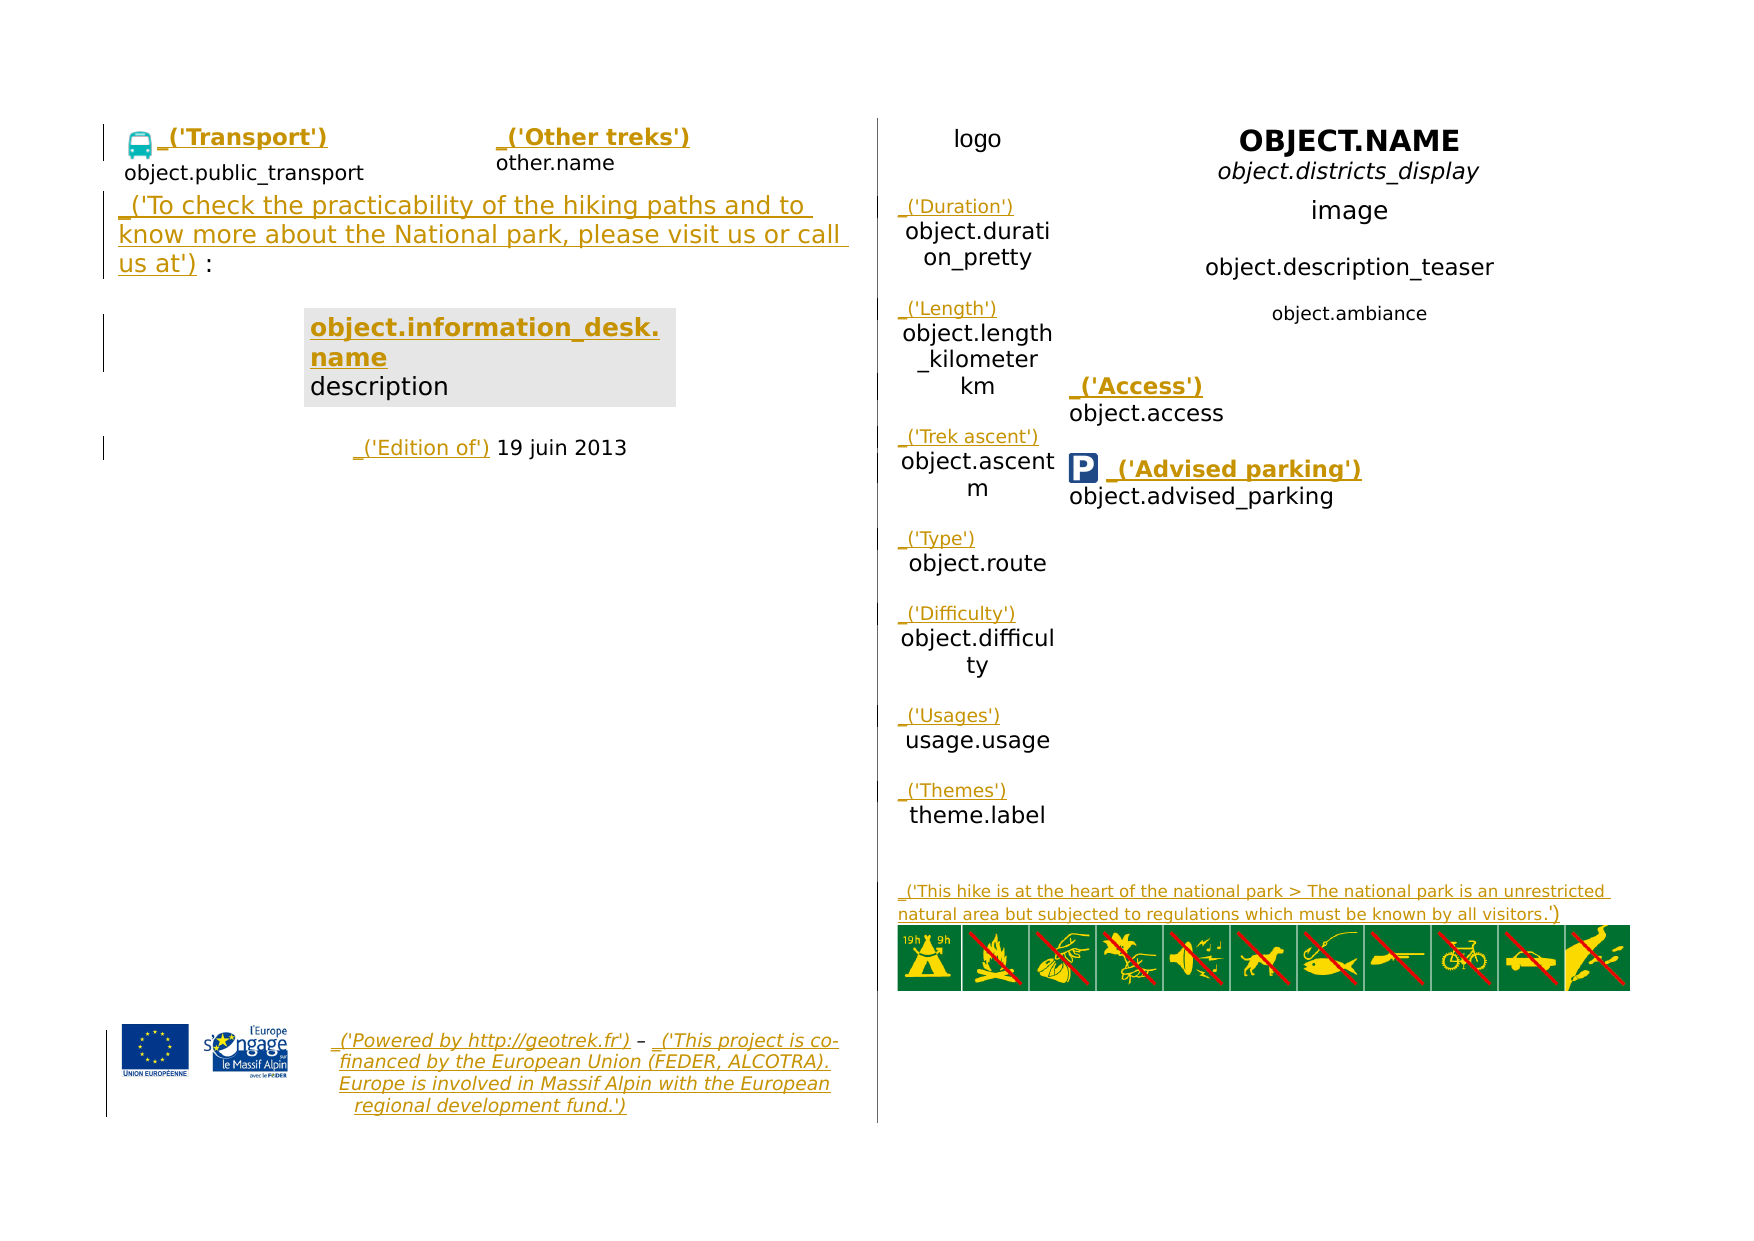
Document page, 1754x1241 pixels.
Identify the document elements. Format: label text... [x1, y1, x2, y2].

picture [121, 1024, 189, 1077]
text _('To check the practicability of the hiking paths and to know more about the National park, please visit us or call us at') : [118, 191, 862, 279]
picture [1068, 453, 1098, 483]
picture [123, 128, 157, 162]
table_header logo [892, 118, 1063, 190]
picture [202, 1023, 289, 1079]
table_header _('This hike is at the heart of the national park > The national park is an unrestricted natural area but subjected to regulations which must be known by all visitors.') [892, 876, 1636, 1009]
picture [897, 925, 1630, 991]
table_cell _('Duration') object.duration_pretty _('Length') object.length_kilometer km _('Trek ascent') object.ascent m _('Type') object.route _('Difficulty') object.difficulty _('Usages') usage.usage _('Themes') theme.label [892, 190, 1063, 835]
text _('Powered by http://geotrek.fr') – _('This project is co-financed by the European Union (FEDER, ALCOTRA). Europe is involved in Massif Alpin with the European regional development fund.') [120, 1030, 862, 1117]
table_header _('Other treks') other.name [490, 118, 862, 191]
table_header object.information_desk.name description [304, 308, 676, 407]
table_header _('Transport') object.public_transport [118, 118, 490, 191]
table_cell image object.description_teaser object.ambiance _('Access') object.access _('Advised parking') object.advised_parking [1063, 190, 1636, 835]
table_header object.name object.districts_display [1063, 118, 1636, 190]
text _('Edition of') 19 juin 2013 [118, 436, 862, 460]
